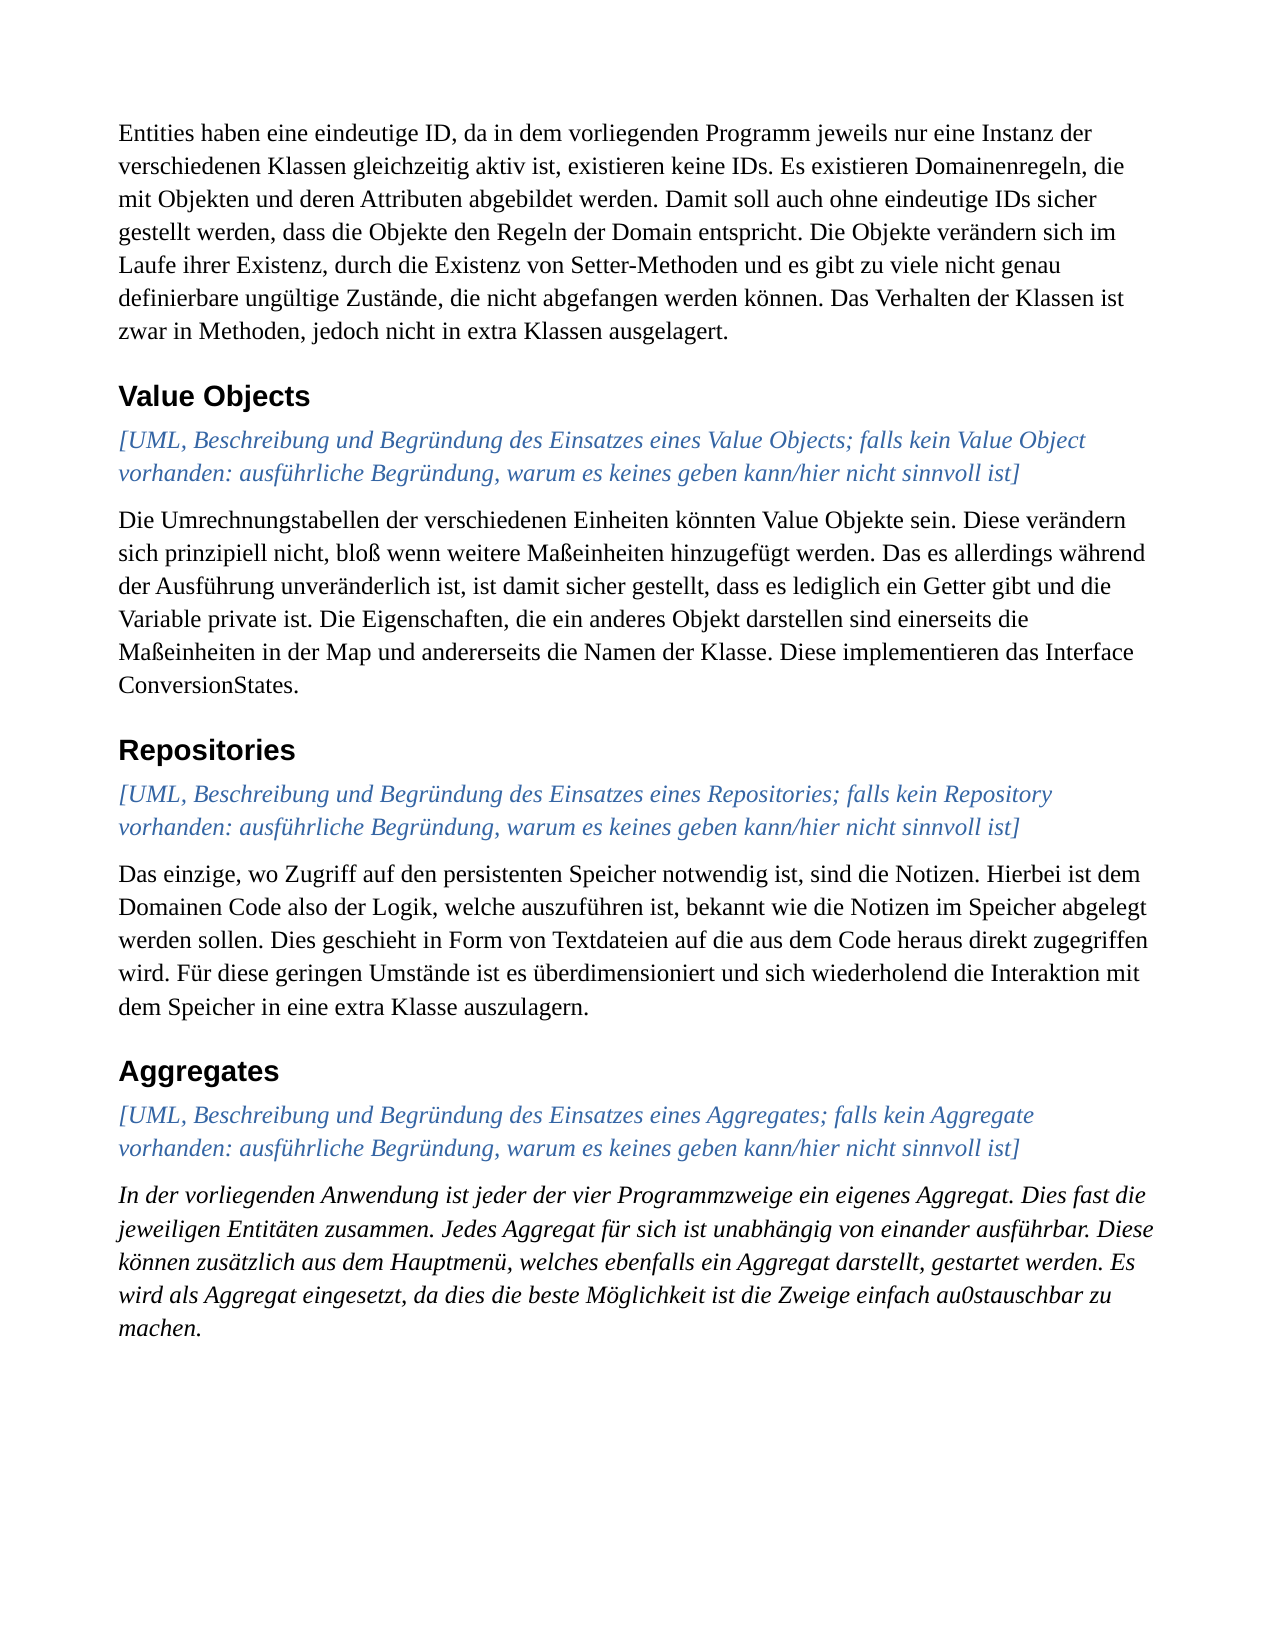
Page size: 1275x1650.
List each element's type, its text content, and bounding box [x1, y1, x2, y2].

text Entities haben eine eindeutige ID, da in dem vorliegenden Programm jeweils nur eine Instanz der verschiedenen Klassen gleichzeitig aktiv ist, existieren keine IDs. Es existieren Domainenregeln, die mit Objekten und deren Attributen abgebildet werden. Damit soll auch ohne eindeutige IDs sicher gestellt werden, dass die Objekte den Regeln der Domain entspricht. Die Objekte verändern sich im Laufe ihrer Existenz, durch die Existenz von Setter-Methoden und es gibt zu viele nicht genau definierbare ungültige Zustände, die nicht abgefangen werden können. Das Verhalten der Klassen ist zwar in Methoden, jedoch nicht in extra Klassen ausgelagert. [118, 118, 1157, 345]
text Die Umrechnungstabellen der verschiedenen Einheiten könnten Value Objekte sein. Diese verändern sich prinzipiell nicht, bloß wenn weitere Maßeinheiten hinzugefügt werden. Das es allerdings während der Ausführung unveränderlich ist, ist damit sicher gestellt, dass es lediglich ein Getter gibt und die Variable private ist. Die Eigenschaften, die ein anderes Objekt darstellen sind einerseits die Maßeinheiten in der Map und andererseits die Namen der Klasse. Diese implementieren das Interface ConversionStates. [118, 505, 1157, 699]
text In der vorliegenden Anwendung ist jeder der vier Programmzweige ein eigenes Aggregat. Dies fast die jeweiligen Entitäten zusammen. Jedes Aggregat für sich ist unabhängig von einander ausführbar. Diese können zusätzlich aus dem Hauptmenü, welches ebenfalls ein Aggregat darstellt, gestartet werden. Es wird als Aggregat eingesetzt, da dies die beste Möglichkeit ist die Zweige einfach au0stauschbar zu machen. [118, 1181, 1157, 1341]
subtitle Aggregates [118, 1054, 1157, 1087]
text [UML, Beschreibung und Begründung des Einsatzes eines Aggregates; falls kein Aggregate vorhanden: ausführliche Begründung, warum es keines geben kann/hier nicht sinnvoll ist] [118, 1100, 1157, 1162]
text [UML, Beschreibung und Begründung des Einsatzes eines Repositories; falls kein Repository vorhanden: ausführliche Begründung, warum es keines geben kann/hier nicht sinnvoll ist] [118, 779, 1157, 841]
text [UML, Beschreibung und Begründung des Einsatzes eines Value Objects; falls kein Value Object vorhanden: ausführliche Begründung, warum es keines geben kann/hier nicht sinnvoll ist] [118, 425, 1157, 486]
subtitle Repositories [118, 733, 1157, 766]
text Das einzige, wo Zugriff auf den persistenten Speicher notwendig ist, sind die Notizen. Hierbei ist dem Domainen Code also der Logik, welche auszuführen ist, bekannt wie die Notizen im Speicher abgelegt werden sollen. Dies geschieht in Form von Textdateien auf die aus dem Code heraus direkt zugegriffen wird. Für diese geringen Umstände ist es überdimensioniert und sich wiederholend die Interaktion mit dem Speicher in eine extra Klasse auszulagern. [118, 859, 1157, 1020]
subtitle Value Objects [118, 378, 1157, 412]
